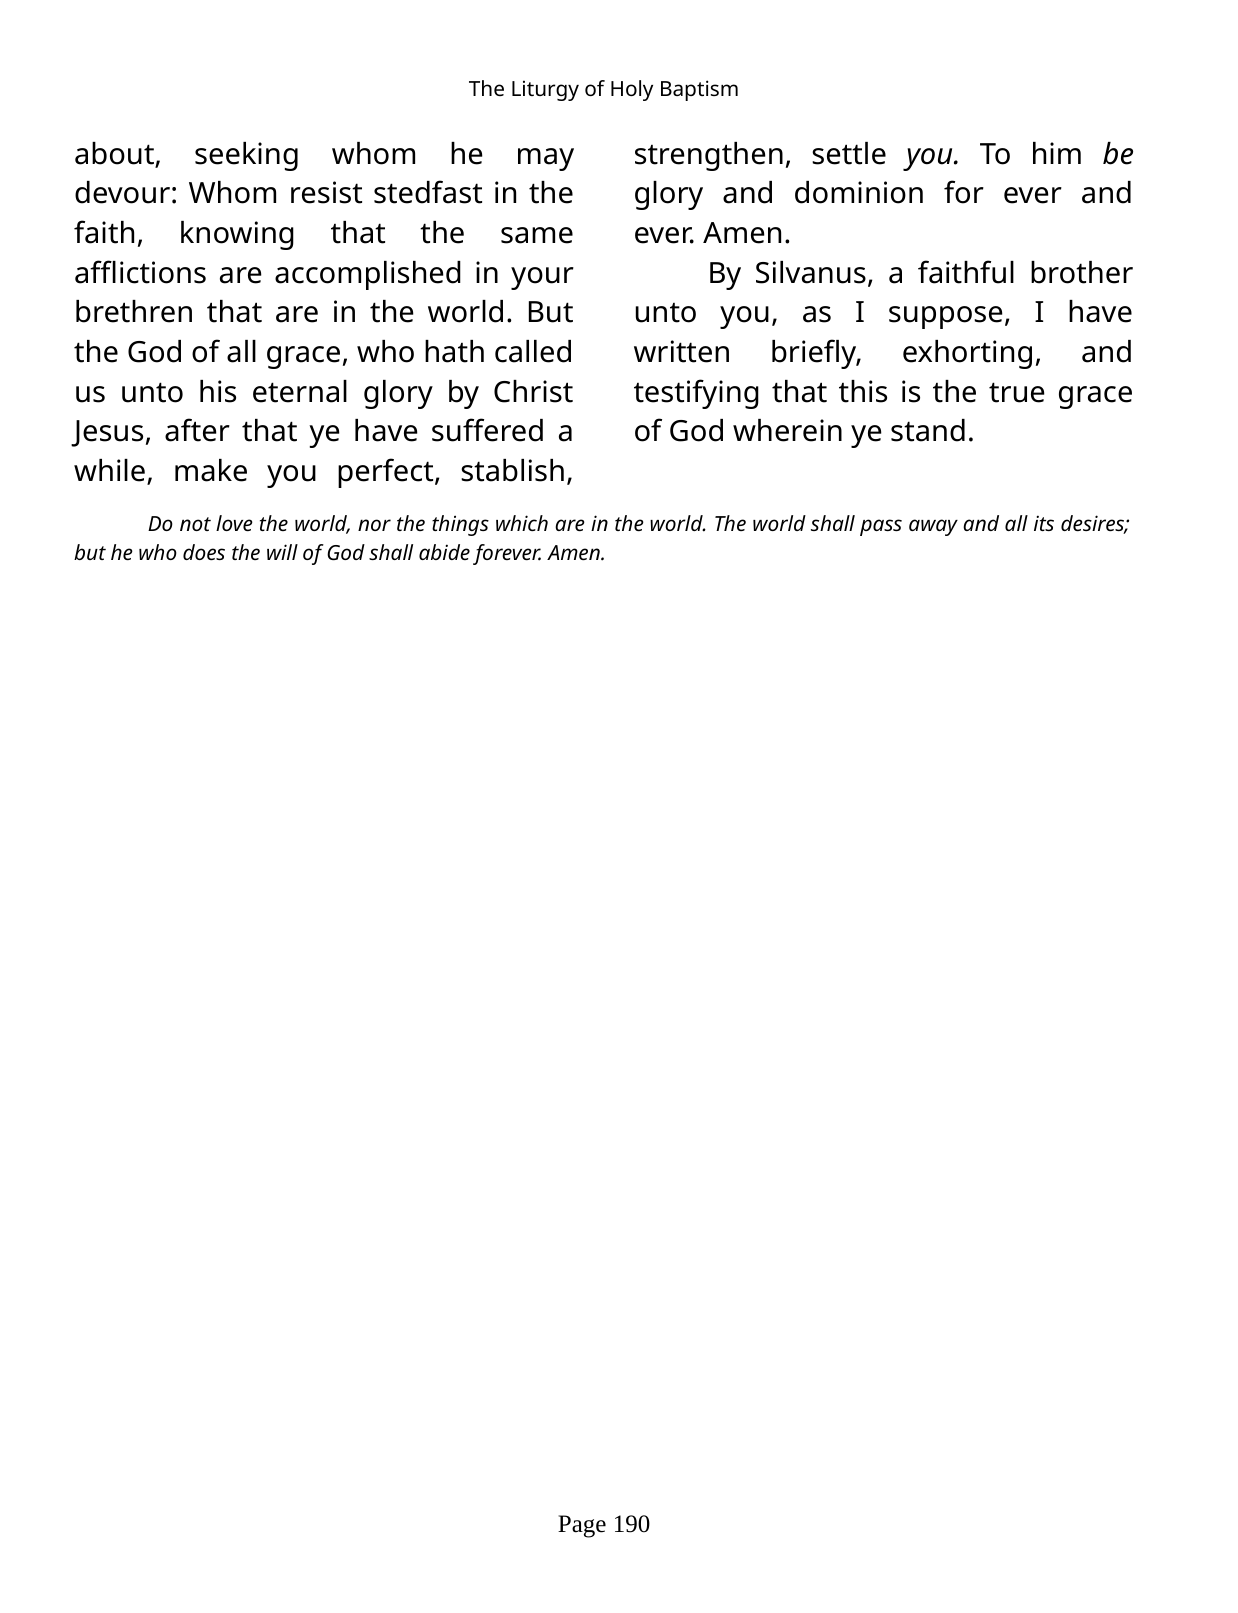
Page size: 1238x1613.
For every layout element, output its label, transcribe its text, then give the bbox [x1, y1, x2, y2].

text Do not love the world, nor the things which are in the world. The world shall pass away and all its desires; but he who does the will of God shall abide forever. Amen. [74, 509, 1134, 566]
text By Silvanus, a faithful brother unto you, as I suppose, I have written briefly, exhorting, and testifying that this is the true grace of God wherein ye stand. [633, 252, 1134, 450]
text strengthen, settle you. To him be glory and dominion for ever and ever. Amen. [633, 133, 1134, 252]
text The Liturgy of Holy Baptism [72, 74, 1135, 102]
text about, seeking whom he may devour: Whom resist stedfast in the faith, knowing that the same afflictions are accomplished in your brethren that are in the world. But the God of all grace, who hath called us unto his eternal glory by Christ Jesus, after that ye have suffered a while, make you perfect, stablish, [74, 133, 574, 490]
